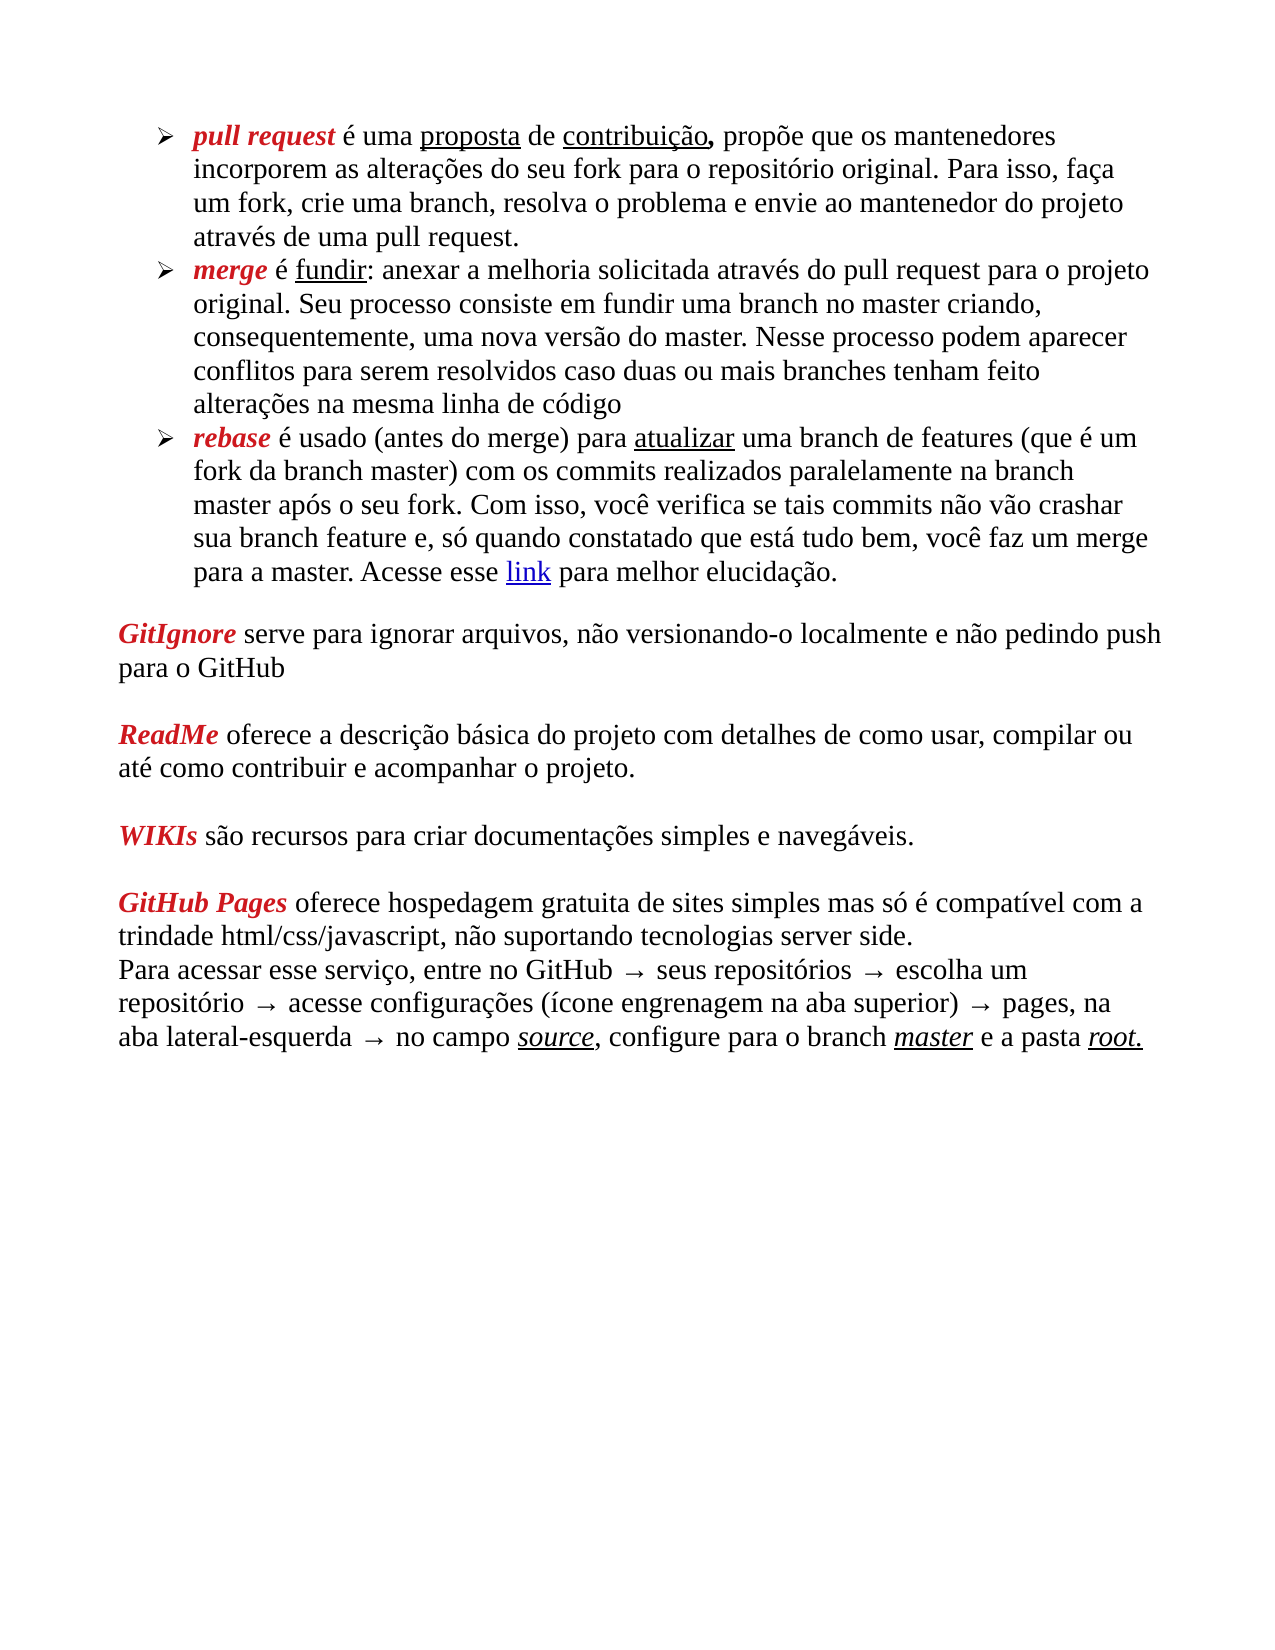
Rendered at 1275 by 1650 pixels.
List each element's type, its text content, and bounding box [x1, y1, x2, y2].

list pull request é uma proposta de contribuição, propõe que os mantenedores incorporem as alterações do seu fork para o repositório original. Para isso, faça um fork, crie uma branch, resolva o problema e envie ao mantenedor do projeto através de uma pull request. [156, 118, 1157, 252]
text Para acessar esse serviço, entre no GitHub → seus repositórios → escolha um repositório → acesse configurações (ícone engrenagem na aba superior) → pages, na aba lateral-esquerda → no campo source, configure para o branch master e a pasta root. [118, 952, 1157, 1052]
text GitIgnore serve para ignorar arquivos, não versionando-o localmente e não pedindo push para o GitHub [118, 616, 1181, 683]
text ReadMe oferece a descrição básica do projeto com detalhes de como usar, compilar ou até como contribuir e acompanhar o projeto. [118, 717, 1157, 784]
text WIKIs são recursos para criar documentações simples e navegáveis. [118, 818, 1157, 851]
list merge é fundir: anexar a melhoria solicitada através do pull request para o projeto original. Seu processo consiste em fundir uma branch no master criando, consequentemente, uma nova versão do master. Nesse processo podem aparecer conflitos para serem resolvidos caso duas ou mais branches tenham feito alterações na mesma linha de código [156, 252, 1157, 420]
text GitHub Pages oferece hospedagem gratuita de sites simples mas só é compatível com a trindade html/css/javascript, não suportando tecnologias server side. [118, 885, 1157, 952]
list rebase é usado (antes do merge) para atualizar uma branch de features (que é um fork da branch master) com os commits realizados paralelamente na branch master após o seu fork. Com isso, você verifica se tais commits não vão crashar sua branch feature e, só quando constatado que está tudo bem, você faz um merge para a master. Acesse esse link para melhor elucidação. [156, 420, 1157, 588]
